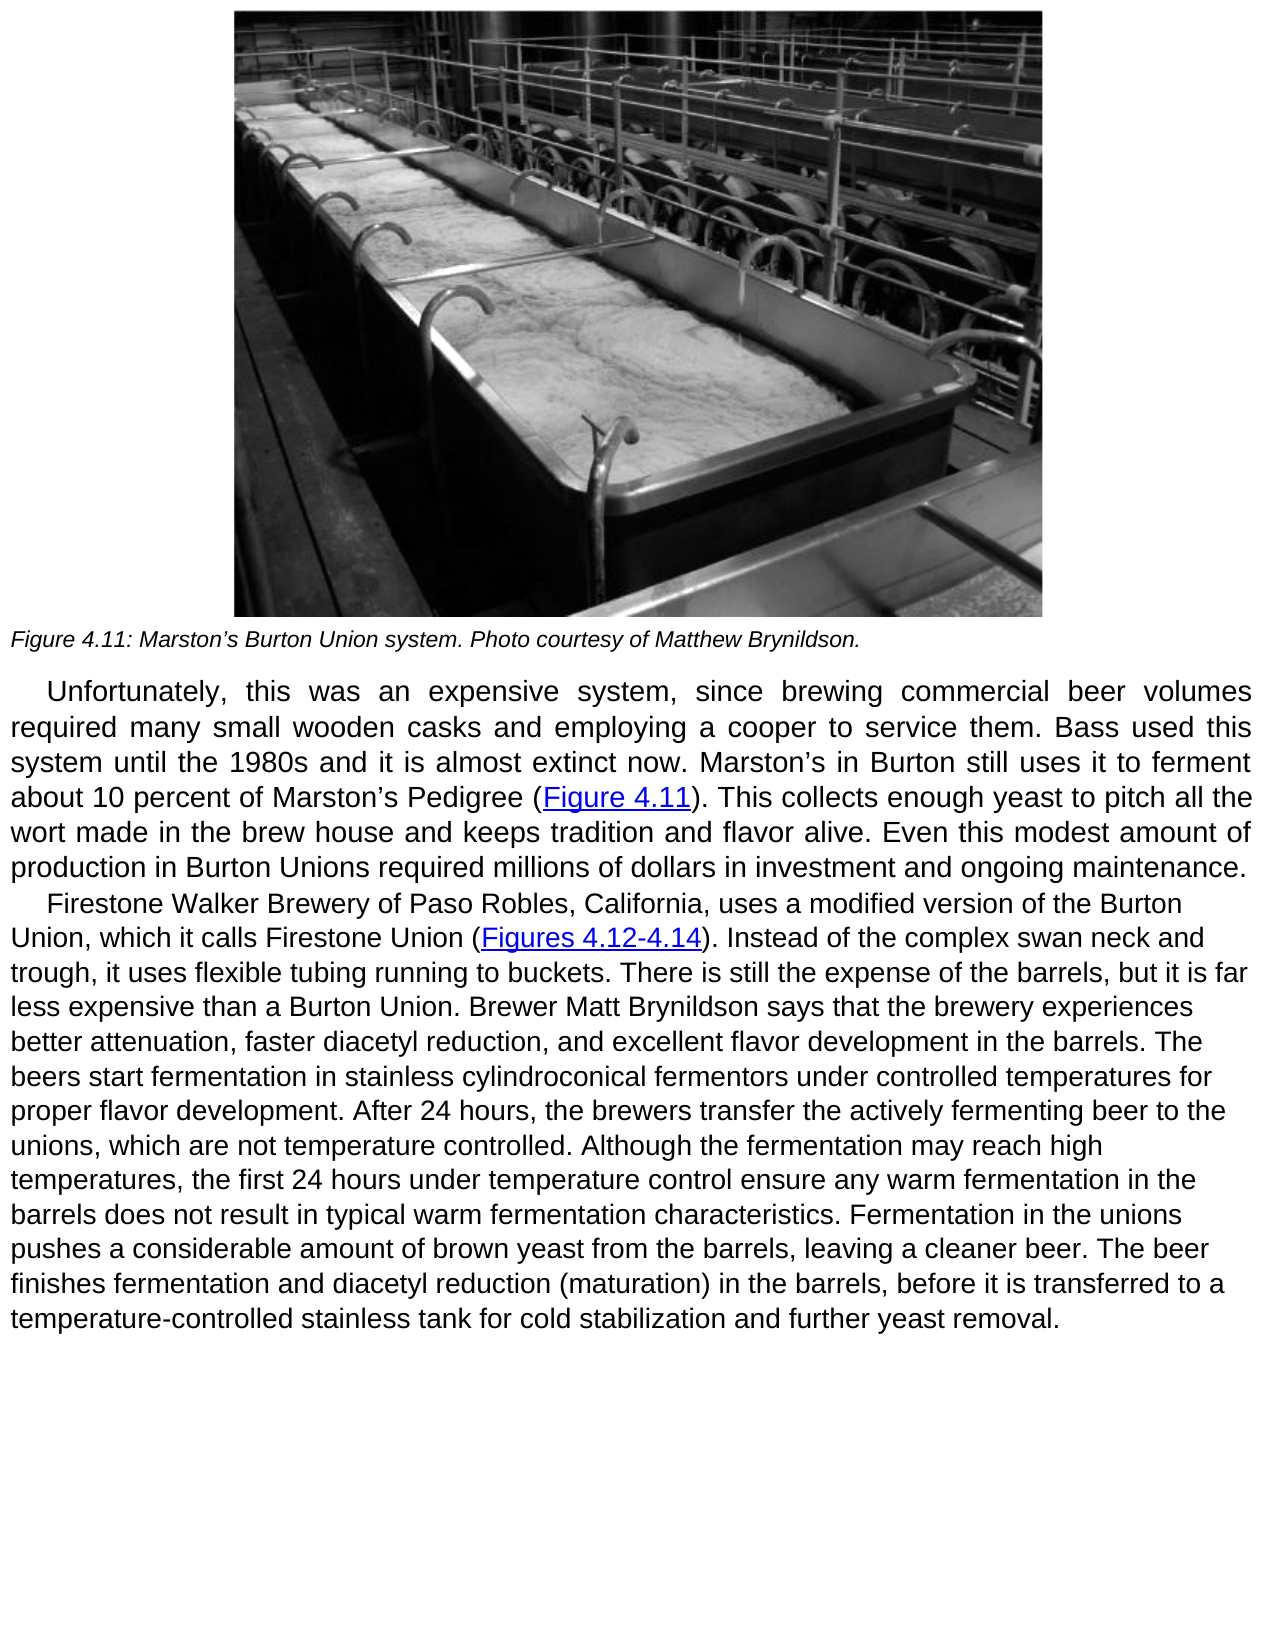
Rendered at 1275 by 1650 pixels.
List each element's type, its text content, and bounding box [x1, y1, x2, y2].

picture [233, 10, 1043, 617]
text Firestone Walker Brewery of Paso Robles, California, uses a modified version of the Burton Union, which it calls Firestone Union (Figures 4.12-4.14). Instead of the complex swan neck and trough, it uses flexible tubing running to buckets. There is still the expense of the barrels, but it is far less expensive than a Burton Union. Brewer Matt Brynildson says that the brewery experiences better attenuation, faster diacetyl reduction, and excellent flavor development in the barrels. The beers start fermentation in stainless cylindroconical fermentors under controlled temperatures for proper flavor development. After 24 hours, the brewers transfer the actively fermenting beer to the unions, which are not temperature controlled. Although the fermentation may reach high temperatures, the first 24 hours under temperature control ensure any warm fermentation in the barrels does not result in typical warm fermentation characteristics. Fermentation in the unions pushes a considerable amount of brown yeast from the barrels, leaving a cleaner beer. The beer finishes fermentation and diacetyl reduction (maturation) in the barrels, before it is transferred to a temperature-controlled stainless tank for cold stabilization and further yeast removal. [10, 887, 1258, 1334]
text Unfortunately, this was an expensive system, since brewing commercial beer volumes required many small wooden casks and employing a cooper to service them. Bass used this system until the 1980s and it is almost extinct now. Marston’s in Burton still uses it to ferment about 10 percent of Marston’s Pedigree (Figure 4.11). This collects enough yeast to pitch all the wort made in the brew house and keeps tradition and flavor alive. Even this modest amount of production in Burton Unions required millions of dollars in investment and ongoing maintenance. [10, 674, 1254, 884]
text Figure 4.11: Marston’s Burton Union system. Photo courtesy of Matthew Brynildson. [10, 626, 1258, 653]
